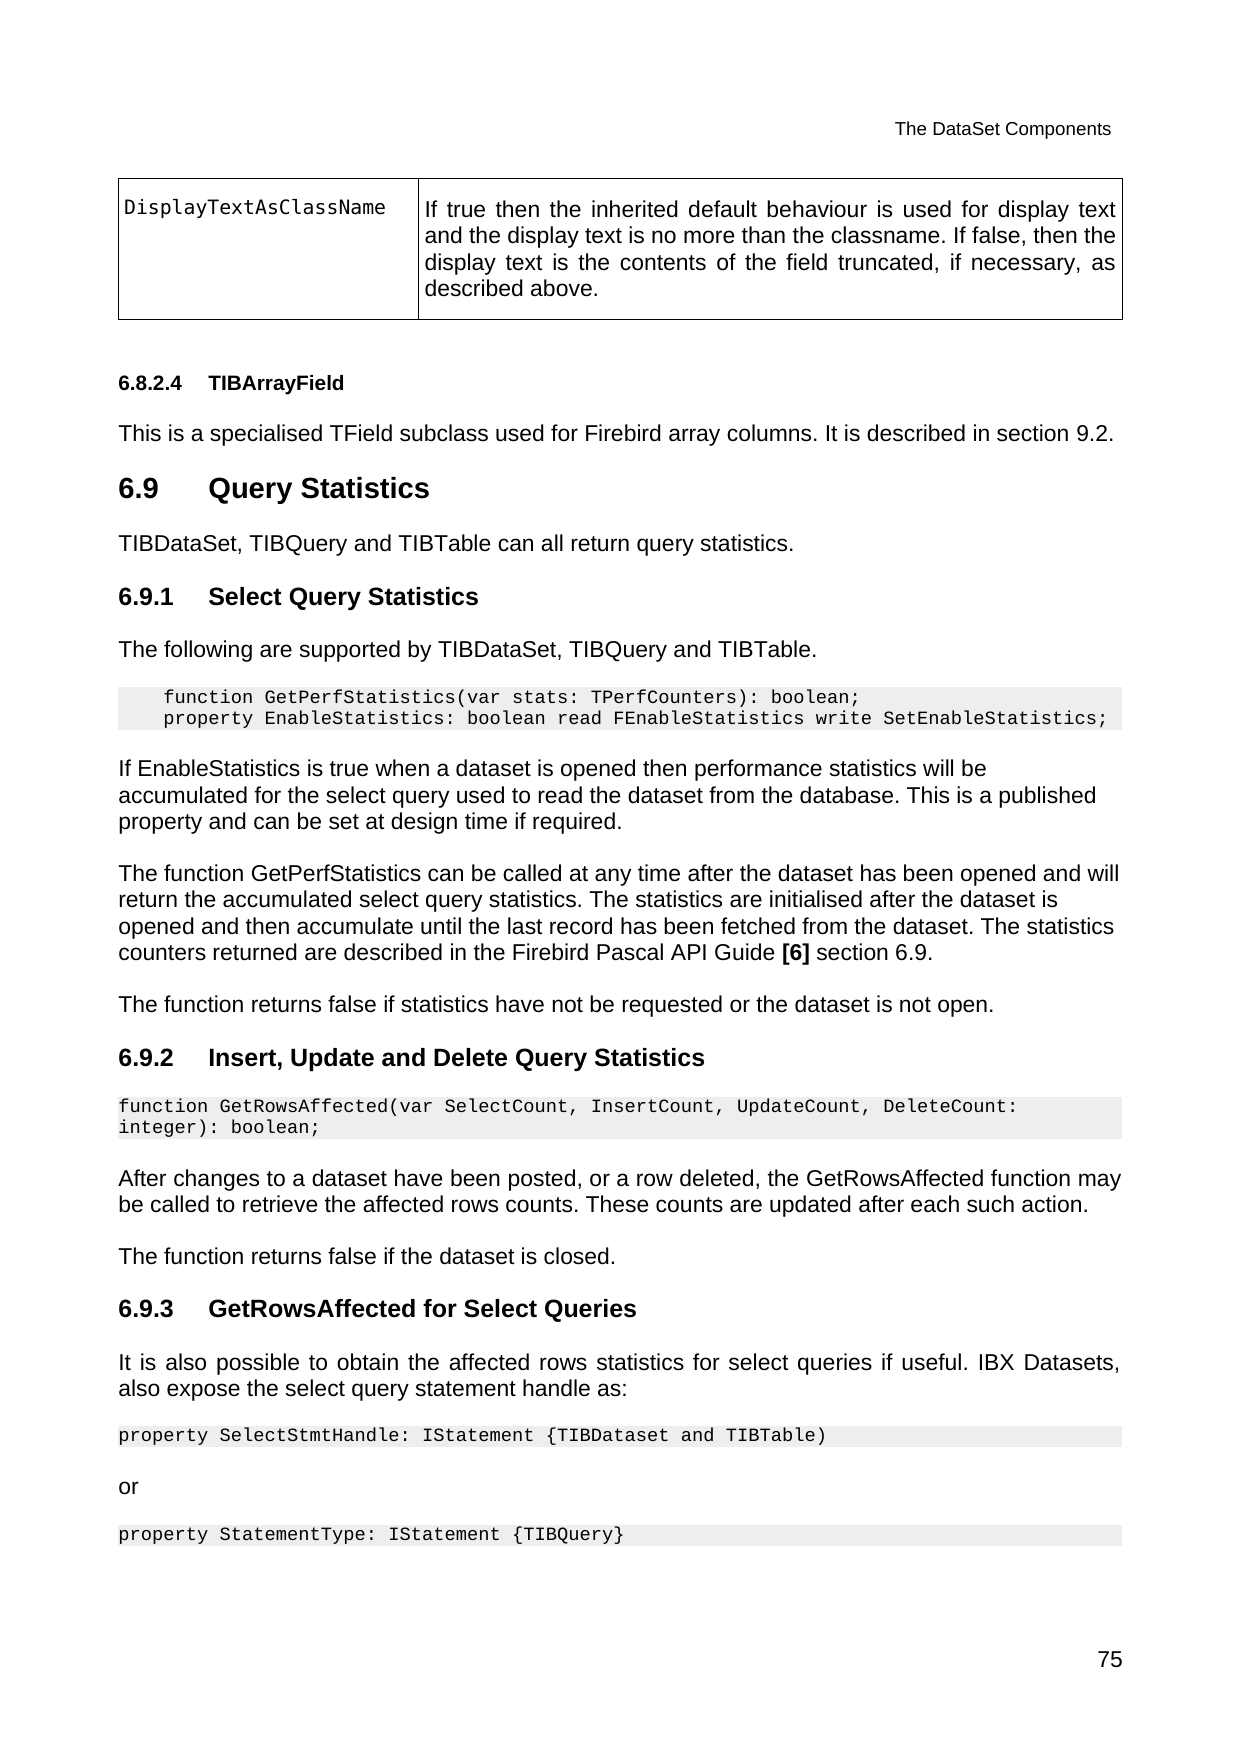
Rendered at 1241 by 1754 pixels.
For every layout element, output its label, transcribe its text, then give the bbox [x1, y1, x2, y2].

subtitle Query Statistics [118, 471, 1122, 505]
text function GetPerfStatistics(var stats: TPerfCounters): boolean; [118, 687, 1122, 709]
subtitle GetRowsAffected for Select Queries [118, 1294, 1122, 1323]
text The following are supported by TIBDataSet, TIBQuery and TIBTable. [118, 636, 1122, 662]
text This is a specialised TField subclass used for Firebird array columns. It is described in section 9.2. [118, 420, 1122, 446]
text TIBDataSet, TIBQuery and TIBTable can all return query statistics. [118, 530, 1122, 557]
subtitle Insert, Update and Delete Query Statistics [118, 1043, 1122, 1072]
text The function returns false if statistics have not be requested or the dataset is not open. [118, 991, 1122, 1017]
text property EnableStatistics: boolean read FEnableStatistics write SetEnableStatistics; [118, 709, 1122, 730]
text The function GetPerfStatistics can be called at any time after the dataset has been opened and will return the accumulated select query statistics. The statistics are initialised after the dataset is opened and then accumulate until the last record has been fetched from the dataset. The statistics counters returned are described in the Firebird Pascal API Guide [6] section 6.9. [118, 860, 1122, 965]
subtitle TIBArrayField [118, 371, 1122, 394]
text property SelectStmtHandle: IStatement {TIBDataset and TIBTable) [118, 1426, 1122, 1447]
text function GetRowsAffected(var SelectCount, InsertCount, UpdateCount, DeleteCount: integer): boolean; [118, 1097, 1122, 1139]
text property StatementType: IStatement {TIBQuery} [118, 1525, 1122, 1546]
text The function returns false if the dataset is closed. [118, 1243, 1122, 1269]
text If EnableStatistics is true when a dataset is opened then performance statistics will be accumulated for the select query used to read the dataset from the database. This is a published property and can be set at design time if required. [118, 755, 1122, 834]
table_cell If true then the inherited default behaviour is used for display text and the display text is no more than the classname. If false, then the display text is the contents of the field truncated, if necessary, as described above. [419, 179, 1122, 319]
subtitle Select Query Statistics [118, 582, 1122, 611]
text After changes to a dataset have been posted, or a row deleted, the GetRowsAffected function may be called to retrieve the affected rows counts. These counts are updated after each such action. [118, 1165, 1122, 1218]
text It is also possible to obtain the affected rows statistics for select queries if useful. IBX Datasets, also expose the select query statement handle as: [118, 1348, 1122, 1401]
text or [118, 1473, 1122, 1499]
table_cell DisplayTextAsClassName [119, 179, 418, 319]
